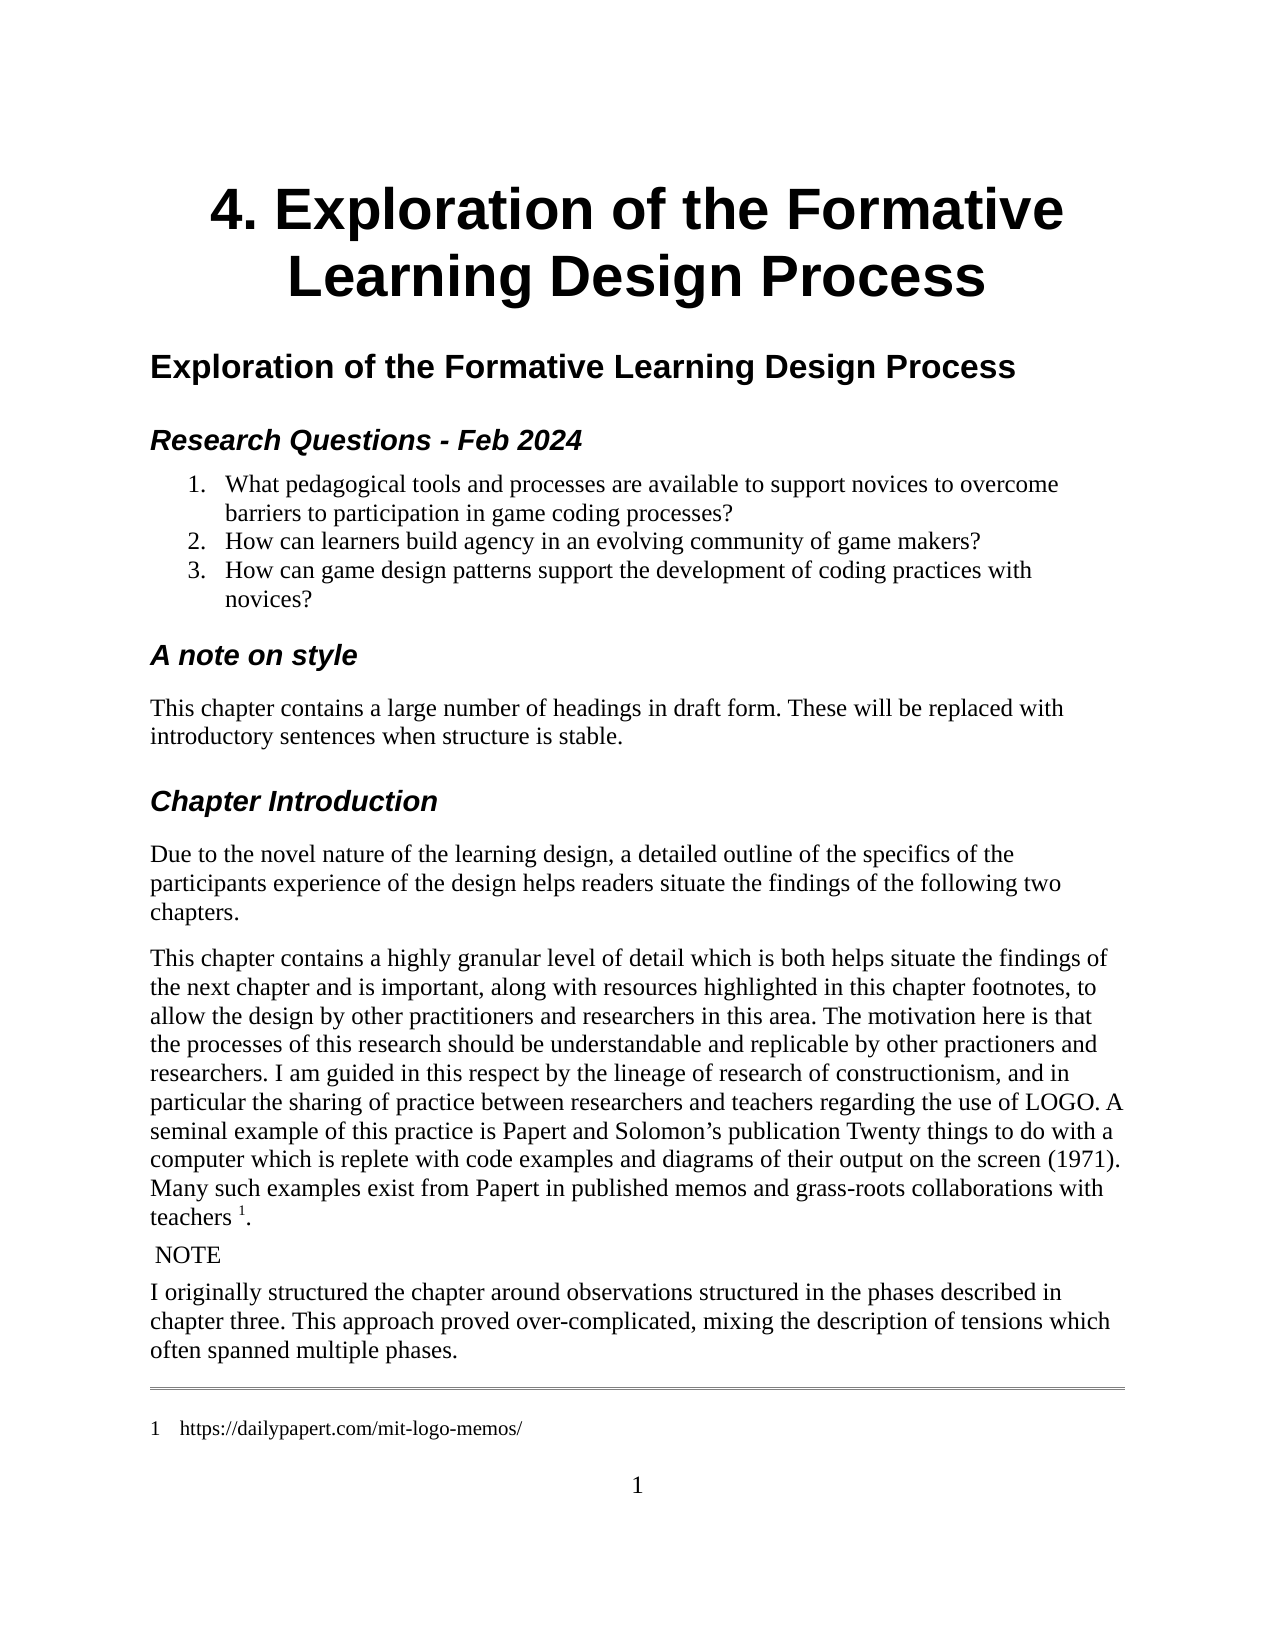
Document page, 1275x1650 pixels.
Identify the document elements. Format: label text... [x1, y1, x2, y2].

subtitle A note on style [150, 638, 1125, 671]
list What pedagogical tools and processes are available to support novices to overcome barriers to participation in game coding processes? [187, 469, 1125, 526]
text https://dailypapert.com/mit-logo-memos/ [150, 1416, 1125, 1440]
list How can game design patterns support the development of coding practices with novices? [187, 555, 1125, 613]
subtitle Research Questions - Feb 2024 [150, 423, 1125, 456]
text Due to the novel nature of the learning design, a detailed outline of the specifics of the participants experience of the design helps readers situate the findings of the following two chapters. [150, 839, 1125, 925]
subtitle Chapter Introduction [150, 784, 1125, 818]
list How can learners build agency in an evolving community of game makers? [187, 526, 1125, 555]
table_header NOTE [150, 1240, 1125, 1268]
text This chapter contains a large number of headings in draft form. These will be replaced with introductory sentences when structure is stable. [150, 693, 1125, 750]
text I originally structured the chapter around observations structured in the phases described in chapter three. This approach proved over-complicated, mixing the description of tensions which often spanned multiple phases. [150, 1277, 1125, 1364]
title 4. Exploration of the Formative Learning Design Process [150, 175, 1125, 309]
subtitle Exploration of the Formative Learning Design Process [150, 347, 1125, 385]
text This chapter contains a highly granular level of detail which is both helps situate the findings of the next chapter and is important, along with resources highlighted in this chapter footnotes, to allow the design by other practitioners and researchers in this area. The motivation here is that the processes of this research should be understandable and replicable by other practioners and researchers. I am guided in this respect by the lineage of research of constructionism, and in particular the sharing of practice between researchers and teachers regarding the use of LOGO. A seminal example of this practice is Papert and Solomon’s publication Twenty things to do with a computer which is replete with code examples and diagrams of their output on the screen (1971). Many such examples exist from Papert in published memos and grass-roots collaborations with teachers . [150, 943, 1125, 1231]
